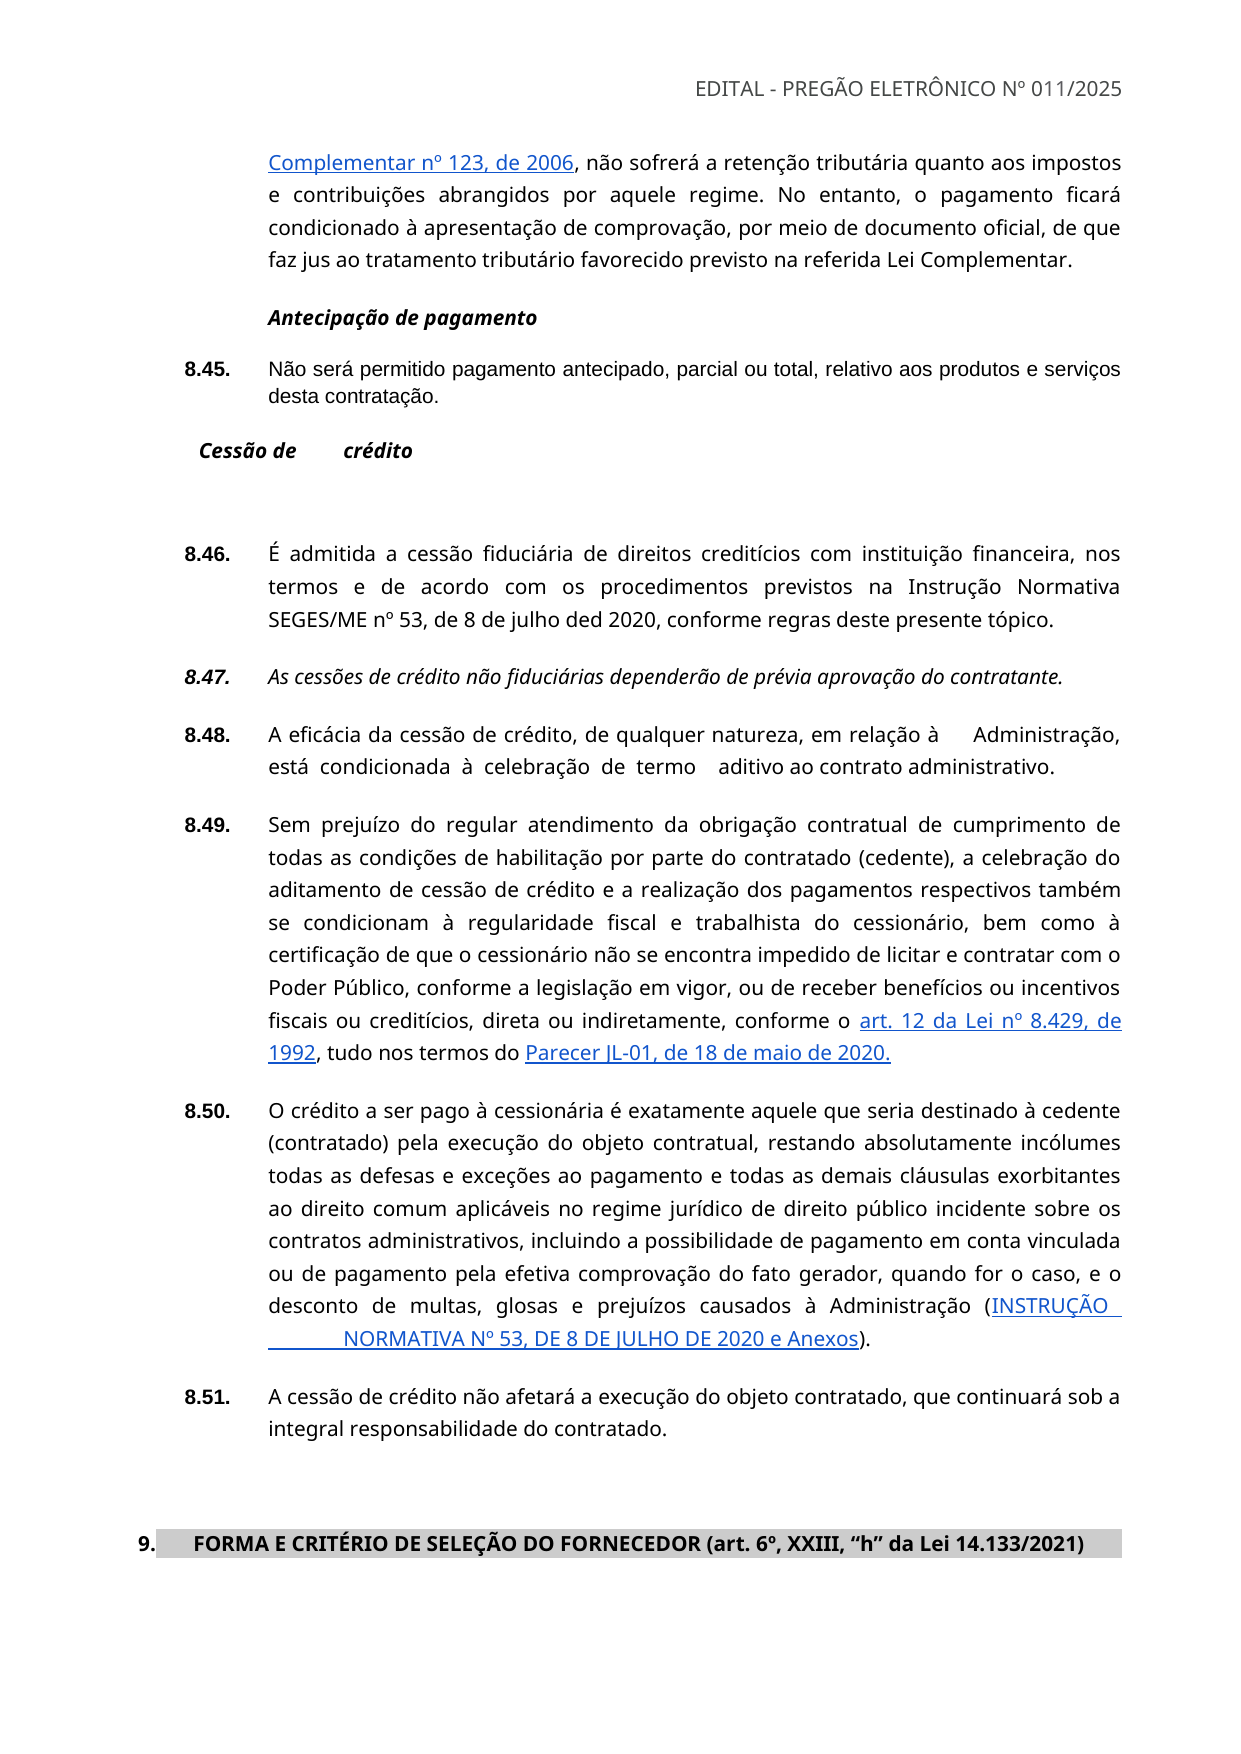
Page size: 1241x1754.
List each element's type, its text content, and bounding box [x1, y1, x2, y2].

list A cessão de crédito não afetará a execução do objeto contratado, que continuará sob a integral responsabilidade do contratado. [231, 1382, 1122, 1443]
list O crédito a ser pago à cessionária é exatamente aquele que seria destinado à cedente (contratado) pela execução do objeto contratual, restando absolutamente incólumes todas as defesas e exceções ao pagamento e todas as demais cláusulas exorbitantes ao direito comum aplicáveis no regime jurídico de direito público incidente sobre os contratos administrativos, incluindo a possibilidade de pagamento em conta vinculada ou de pagamento pela efetiva comprovação do fato gerador, quando for o caso, e o desconto de multas, glosas e prejuízos causados à Administração (INSTRUÇÃO NORMATIVA Nº 53, DE 8 DE JULHO DE 2020 e Anexos). [231, 1096, 1122, 1353]
list FORMA E CRITÉRIO DE SELEÇÃO DO FORNECEDOR (art. 6º, XXIII, “h” da Lei 14.133/2021) [156, 1529, 1122, 1558]
list Complementar nº 123, de 2006, não sofrerá a retenção tributária quanto aos impostos e contribuições abrangidos por aquele regime. No entanto, o pagamento ficará condicionado à apresentação de comprovação, por meio de documento oficial, de que faz jus ao tratamento tributário favorecido previsto na referida Lei Complementar. [231, 148, 1122, 274]
list A eficácia da cessão de crédito, de qualquer natureza, em relação à Administração, está condicionada à celebração de termo aditivo ao contrato administrativo. [231, 720, 1122, 781]
list É admitida a cessão fiduciária de direitos creditícios com instituição financeira, nos termos e de acordo com os procedimentos previstos na Instrução Normativa SEGES/ME nº 53, de 8 de julho ded 2020, conforme regras deste presente tópico. [231, 539, 1122, 633]
list Não será permitido pagamento antecipado, parcial ou total, relativo aos produtos e serviços desta contratação. [231, 357, 1122, 408]
text Cessão de crédito [118, 437, 1122, 502]
text Antecipação de pagamento [118, 303, 1122, 332]
list Sem prejuízo do regular atendimento da obrigação contratual de cumprimento de todas as condições de habilitação por parte do contratado (cedente), a celebração do aditamento de cessão de crédito e a realização dos pagamentos respectivos também se condicionam à regularidade fiscal e trabalhista do cessionário, bem como à certificação de que o cessionário não se encontra impedido de licitar e contratar com o Poder Público, conforme a legislação em vigor, ou de receber benefícios ou incentivos fiscais ou creditícios, direta ou indiretamente, conforme o art. 12 da Lei nº 8.429, de 1992, tudo nos termos do Parecer JL-01, de 18 de maio de 2020. [231, 810, 1122, 1067]
list As cessões de crédito não fiduciárias dependerão de prévia aprovação do contratante. [231, 662, 1122, 691]
